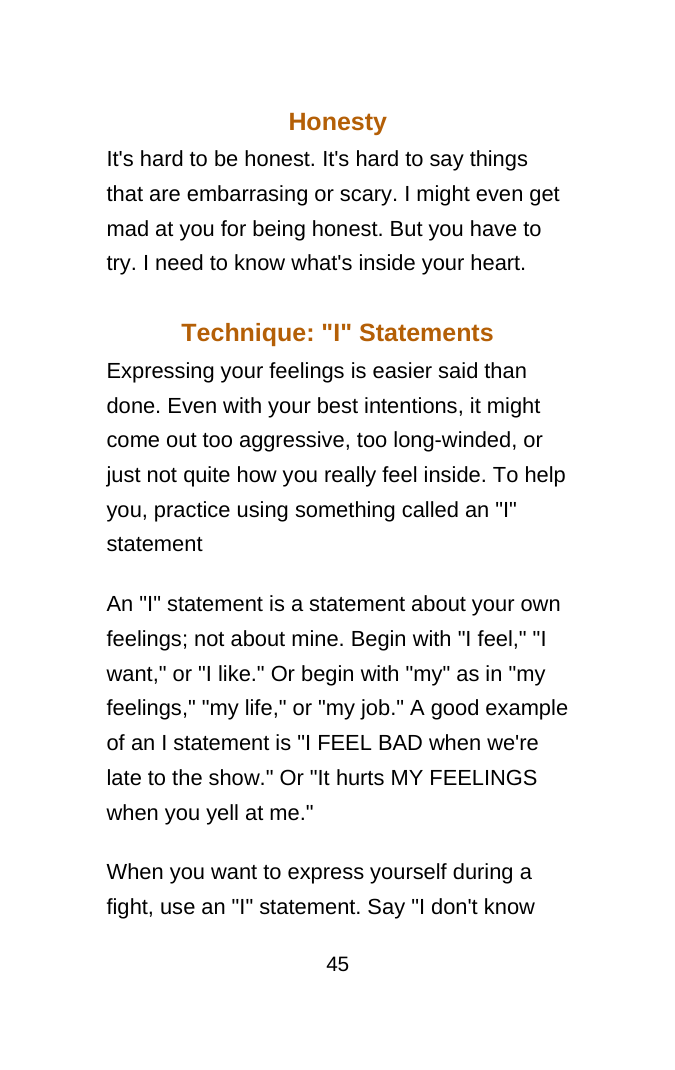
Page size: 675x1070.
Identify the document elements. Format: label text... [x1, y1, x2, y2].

text When you want to express yourself during a fight, use an "I" statement. Say "I don't know [106, 859, 568, 919]
subtitle Technique: "I" Statements [106, 318, 568, 347]
text It's hard to be honest. It's hard to say things that are embarrasing or scary. I might even get mad at you for being honest. But you have to try. I need to know what's inside your heart. [106, 146, 568, 275]
subtitle Honesty [106, 106, 568, 135]
text An "I" statement is a statement about your own feelings; not about mine. Begin with "I feel," "I want," or "I like." Or begin with "my" as in "my feelings," "my life," or "my job." A good example of an I statement is "I FEEL BAD when we're late to the show." Or "It hurts MY FEELINGS when you yell at me." [106, 591, 568, 824]
text Expressing your feelings is easier said than done. Even with your best intentions, it might come out too aggressive, too long-winded, or just not quite how you really feel inside. To help you, practice using something called an "I" statement [106, 358, 568, 557]
